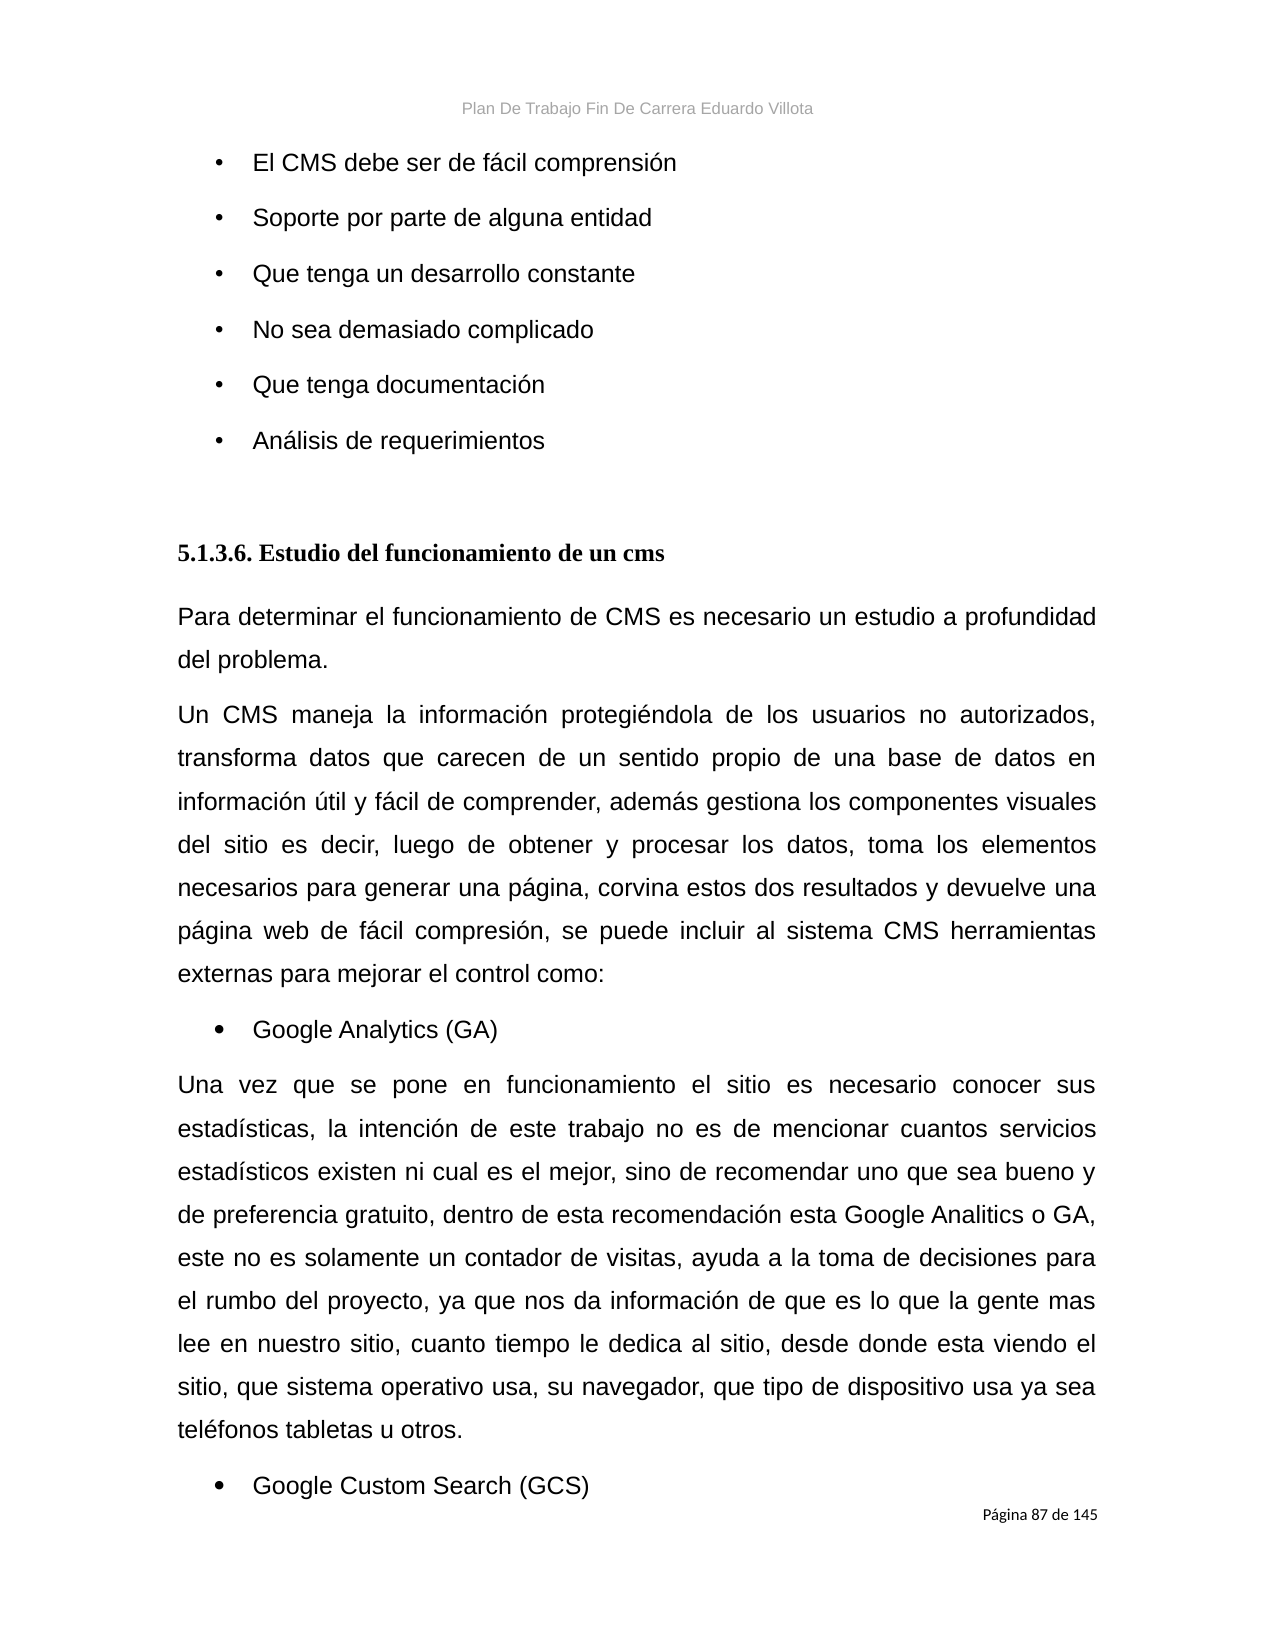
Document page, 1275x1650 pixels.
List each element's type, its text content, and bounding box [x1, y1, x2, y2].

list Que tenga un desarrollo constante [215, 259, 1098, 288]
list Google Analytics (GA) [215, 1015, 1098, 1043]
text Un CMS maneja la información protegiéndola de los usuarios no autorizados, transforma datos que carecen de un sentido propio de una base de datos en información útil y fácil de comprender, además gestiona los componentes visuales del sitio es decir, luego de obtener y procesar los datos, toma los elementos necesarios para generar una página, corvina estos dos resultados y devuelve una página web de fácil compresión, se puede incluir al sistema CMS herramientas externas para mejorar el control como: [177, 700, 1098, 988]
text 5.1.3.6. Estudio del funcionamiento de un cms [177, 538, 1098, 566]
list Que tenga documentación [215, 371, 1098, 399]
list Soporte por parte de alguna entidad [215, 203, 1098, 232]
list El CMS debe ser de fácil comprensión [215, 148, 1098, 176]
text Una vez que se pone en funcionamiento el sitio es necesario conocer sus estadísticas, la intención de este trabajo no es de mencionar cuantos servicios estadísticos existen ni cual es el mejor, sino de recomendar uno que sea bueno y de preferencia gratuito, dentro de esta recomendación esta Google Analitics o GA, este no es solamente un contador de visitas, ayuda a la toma de decisiones para el rumbo del proyecto, ya que nos da información de que es lo que la gente mas lee en nuestro sitio, cuanto tiempo le dedica al sitio, desde donde esta viendo el sitio, que sistema operativo usa, su navegador, que tipo de dispositivo usa ya sea teléfonos tabletas u otros. [177, 1070, 1098, 1444]
list Google Custom Search (GCS) [215, 1471, 1098, 1500]
list Análisis de requerimientos [215, 426, 1098, 455]
list No sea demasiado complicado [215, 315, 1098, 344]
text Para determinar el funcionamiento de CMS es necesario un estudio a profundidad del problema. [177, 602, 1098, 673]
